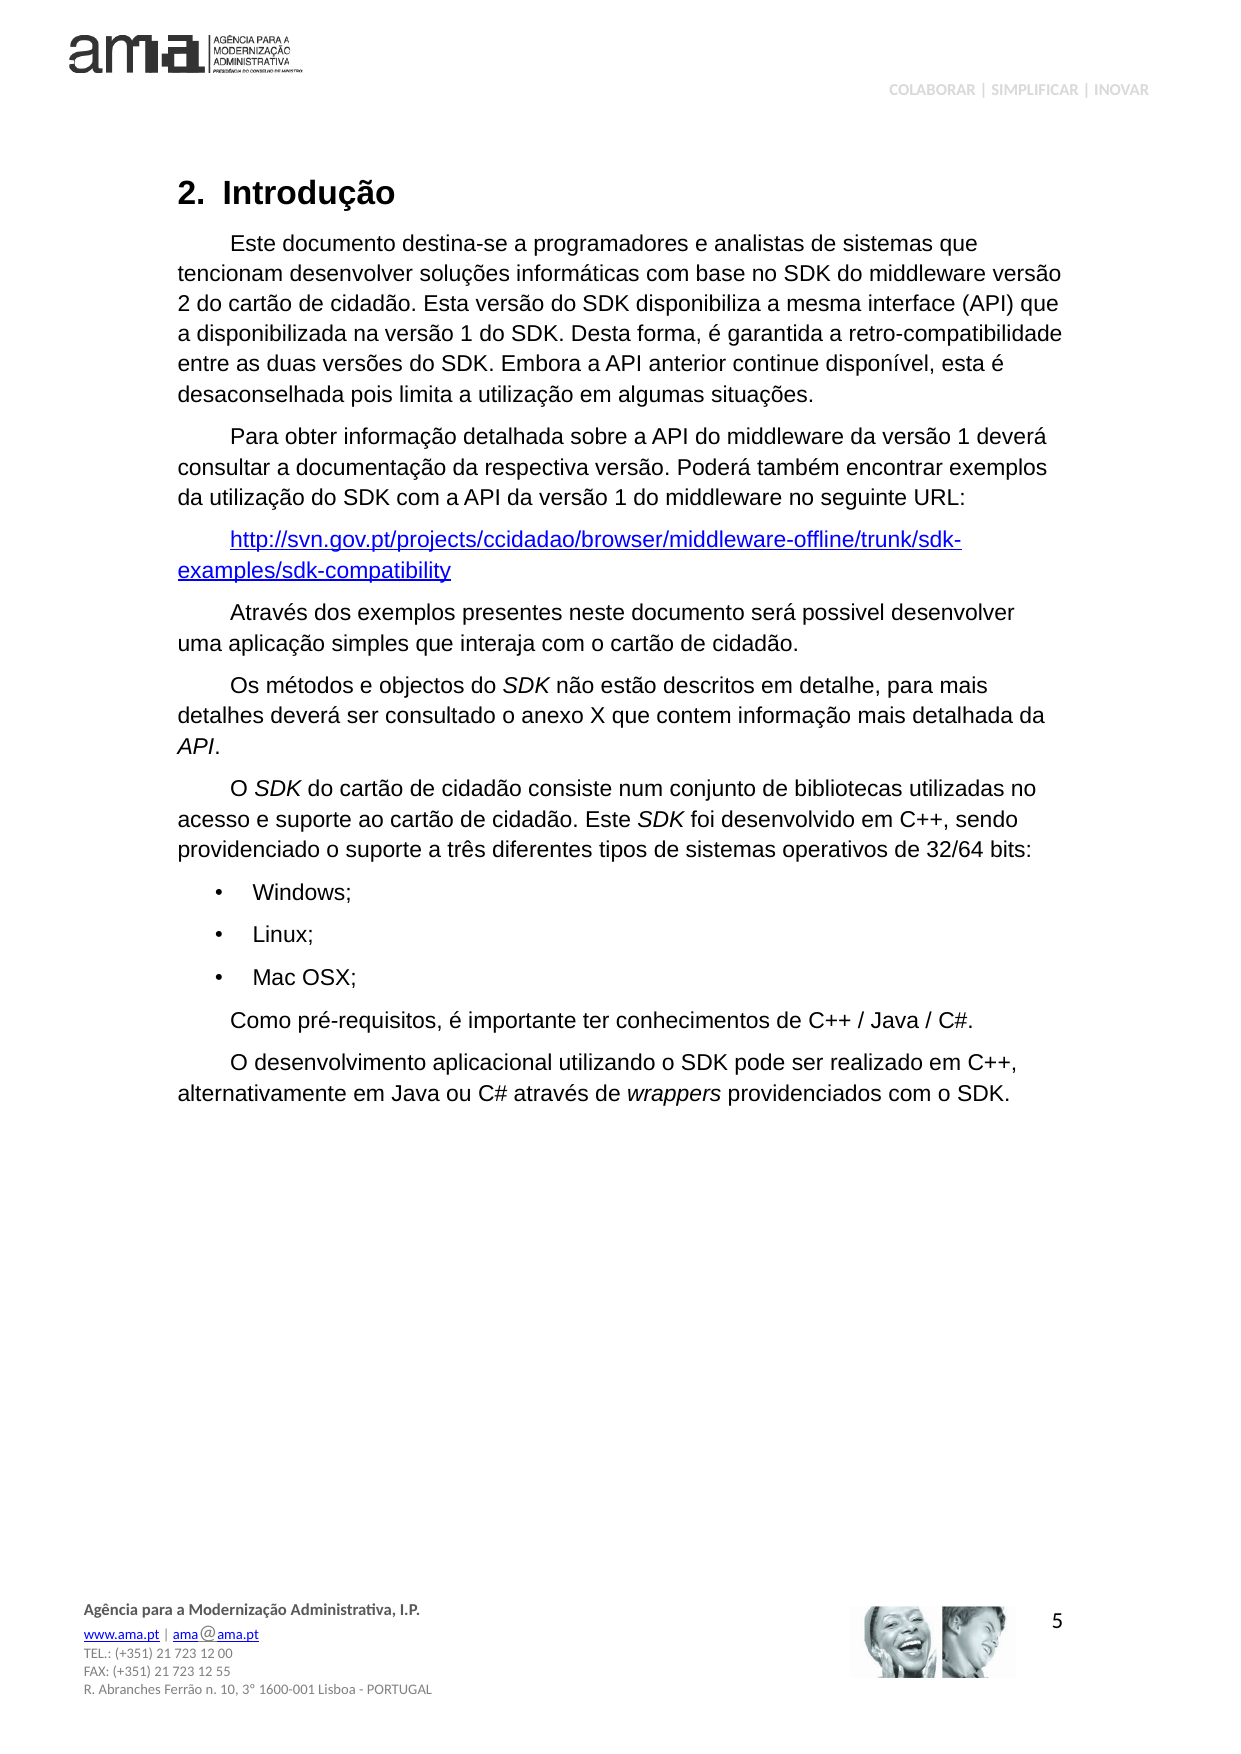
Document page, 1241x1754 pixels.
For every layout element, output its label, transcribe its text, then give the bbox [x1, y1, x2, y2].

subtitle Introdução [177, 173, 1063, 211]
text Para obter informação detalhada sobre a API do middleware da versão 1 deverá consultar a documentação da respectiva versão. Poderá também encontrar exemplos da utilização do SDK com a API da versão 1 do middleware no seguinte URL: [177, 423, 1063, 510]
text O SDK do cartão de cidadão consiste num conjunto de bibliotecas utilizadas no acesso e suporte ao cartão de cidadão. Este SDK foi desenvolvido em C++, sendo providenciado o suporte a três diferentes tipos de sistemas operativos de 32/64 bits: [177, 775, 1063, 862]
picture [849, 1606, 1017, 1678]
picture [69, 35, 303, 73]
text Os métodos e objectos do SDK não estão descritos em detalhe, para mais detalhes deverá ser consultado o anexo X que contem informação mais detalhada da API. [177, 672, 1063, 759]
text Como pré-requisitos, é importante ter conhecimentos de C++ / Java / C#. [177, 1007, 1063, 1033]
text Este documento destina-se a programadores e analistas de sistemas que tencionam desenvolver soluções informáticas com base no SDK do middleware versão 2 do cartão de cidadão. Esta versão do SDK disponibiliza a mesma interface (API) que a disponibilizada na versão 1 do SDK. Desta forma, é garantida a retro-compatibilidade entre as duas versões do SDK. Embora a API anterior continue disponível, esta é desaconselhada pois limita a utilização em algumas situações. [177, 229, 1063, 407]
text Através dos exemplos presentes neste documento será possivel desenvolver uma aplicação simples que interaja com o cartão de cidadão. [177, 599, 1063, 656]
list Mac OSX; [215, 964, 1063, 990]
list Linux; [215, 921, 1063, 947]
text http://svn.gov.pt/projects/ccidadao/browser/middleware-offline/trunk/sdk-examples/sdk-compatibility [177, 526, 1063, 583]
text O desenvolvimento aplicacional utilizando o SDK pode ser realizado em C++, alternativamente em Java ou C# através de wrappers providenciados com o SDK. [177, 1049, 1063, 1106]
list Windows; [215, 878, 1063, 905]
